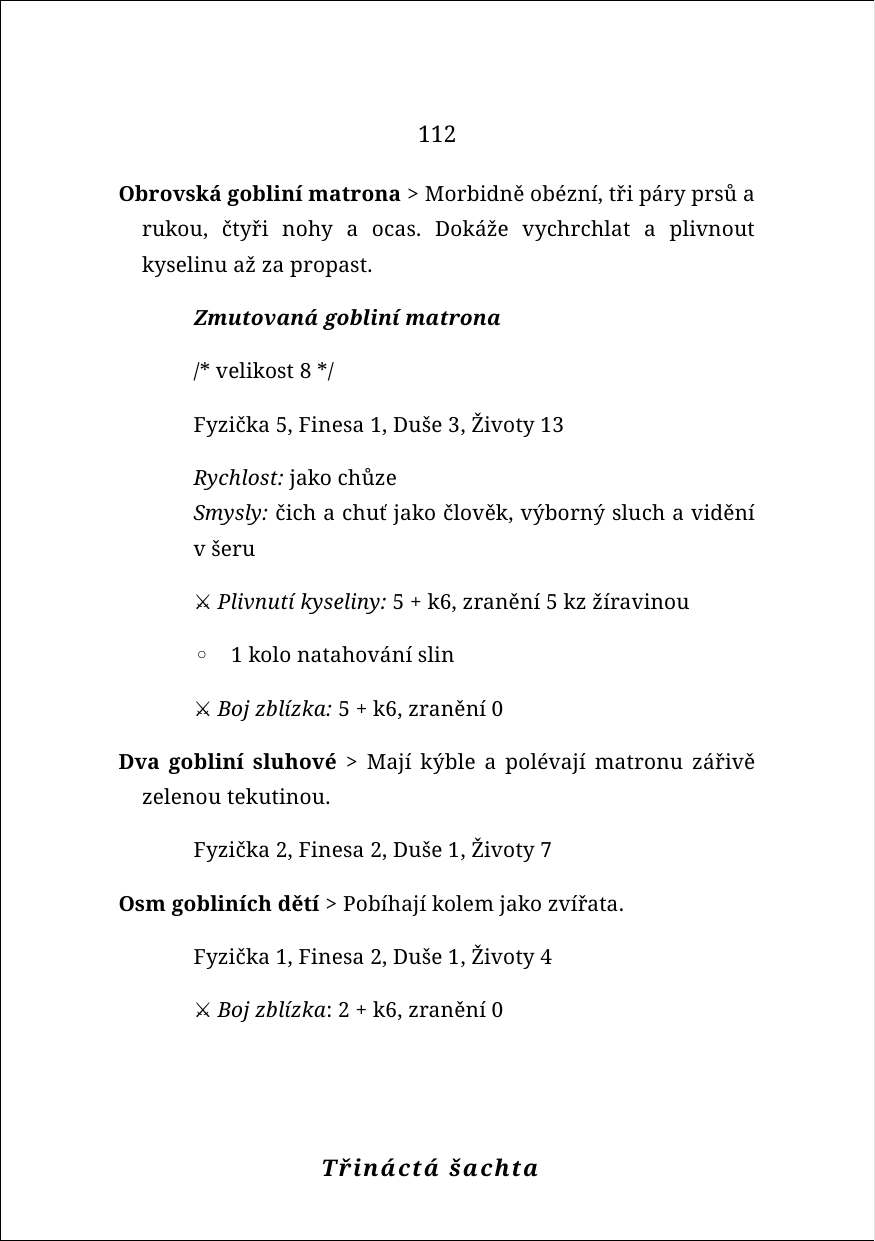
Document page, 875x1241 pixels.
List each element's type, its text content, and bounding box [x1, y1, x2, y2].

list Rychlost: jako chůze Smysly: čich a chuť jako člověk, výborný sluch a vidění v šeru [156, 463, 756, 562]
list ⚔ Boj zblízka: 2 + k6, zranění 0 [156, 995, 756, 1024]
list ⚔ Boj zblízka: 5 + k6, zranění 0 [156, 694, 756, 722]
list Fyzička 5, Finesa 1, Duše 3, Životy 13 [156, 410, 756, 438]
list /* velikost 8 */ [156, 356, 756, 385]
list Fyzička 2, Finesa 2, Duše 1, Životy 7 [156, 836, 756, 864]
list ⚔ Plivnutí kyseliny: 5 + k6, zranění 5 kz žíravinou [156, 587, 756, 616]
list Fyzička 1, Finesa 2, Duše 1, Životy 4 [156, 942, 756, 971]
list Zmutovaná gobliní matrona [156, 303, 756, 332]
list 1 kolo natahování slin [193, 640, 756, 669]
text Dva gobliní sluhové > Mají kýble a polévají matronu zářivě zelenou tekutinou. [118, 747, 756, 811]
text Obrovská gobliní matrona > Morbidně obézní, tři páry prsů a rukou, čtyři nohy a ocas. Dokáže vychrchlat a plivnout kyselinu až za propast. [118, 179, 756, 278]
text Osm gobliních dětí > Pobíhají kolem jako zvířata. [118, 889, 756, 917]
